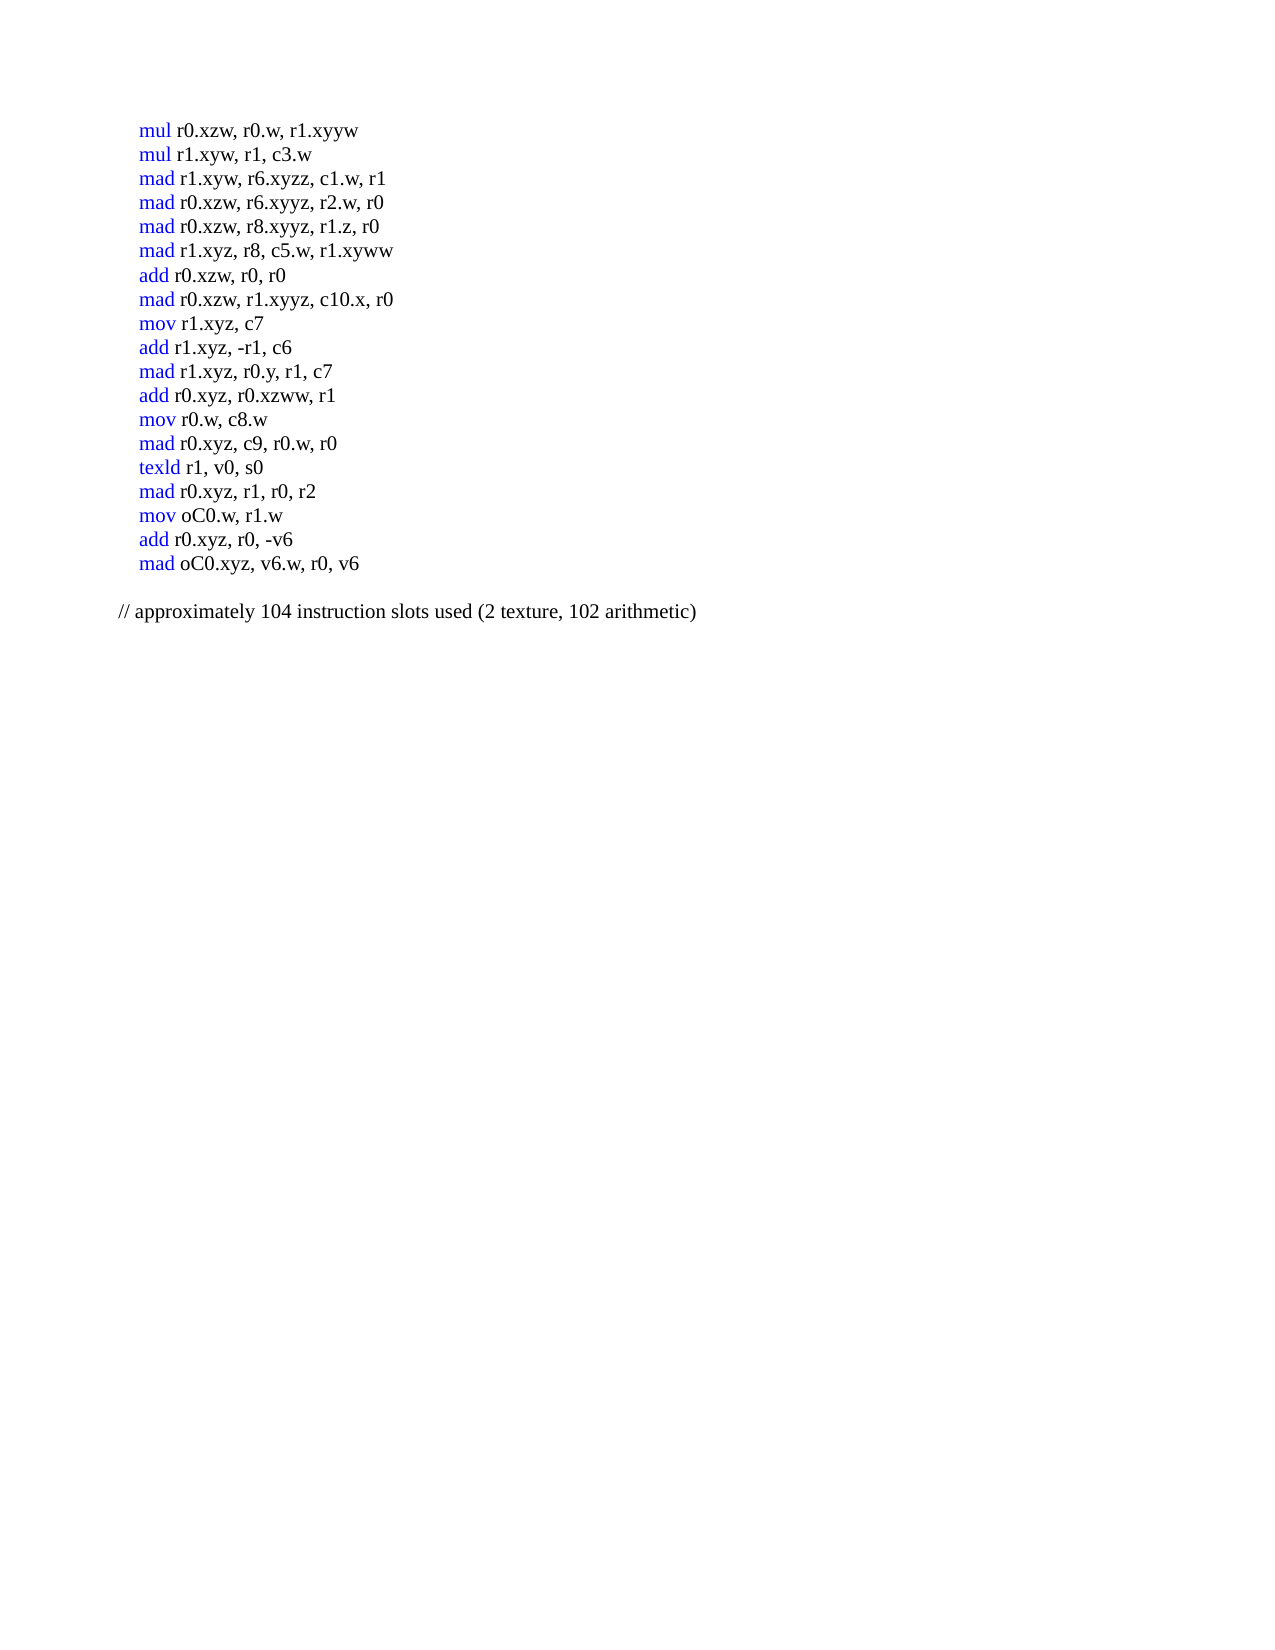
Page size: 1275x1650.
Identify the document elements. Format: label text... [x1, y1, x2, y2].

text mad r0.xzw, r1.xyyz, c10.x, r0 [118, 287, 1157, 311]
text texld r1, v0, s0 [118, 455, 1157, 479]
text add r0.xyz, r0.xzww, r1 [118, 383, 1157, 407]
text mad oC0.xyz, v6.w, r0, v6 [118, 551, 1157, 575]
text mov oC0.w, r1.w [118, 503, 1157, 527]
text mov r0.w, c8.w [118, 407, 1157, 431]
text add r0.xzw, r0, r0 [118, 262, 1157, 287]
text mad r0.xyz, c9, r0.w, r0 [118, 431, 1157, 455]
text mad r0.xzw, r8.xyyz, r1.z, r0 [118, 214, 1157, 238]
text mul r1.xyw, r1, c3.w [118, 142, 1157, 166]
text mad r1.xyz, r0.y, r1, c7 [118, 359, 1157, 383]
text mad r1.xyw, r6.xyzz, c1.w, r1 [118, 166, 1157, 190]
text mad r0.xyz, r1, r0, r2 [118, 479, 1157, 503]
text add r1.xyz, -r1, c6 [118, 335, 1157, 359]
text mad r0.xzw, r6.xyyz, r2.w, r0 [118, 190, 1157, 214]
text mul r0.xzw, r0.w, r1.xyyw [118, 118, 1157, 142]
text mad r1.xyz, r8, c5.w, r1.xyww [118, 238, 1157, 262]
text // approximately 104 instruction slots used (2 texture, 102 arithmetic) [118, 599, 1157, 623]
text add r0.xyz, r0, -v6 [118, 527, 1157, 551]
text mov r1.xyz, c7 [118, 311, 1157, 335]
